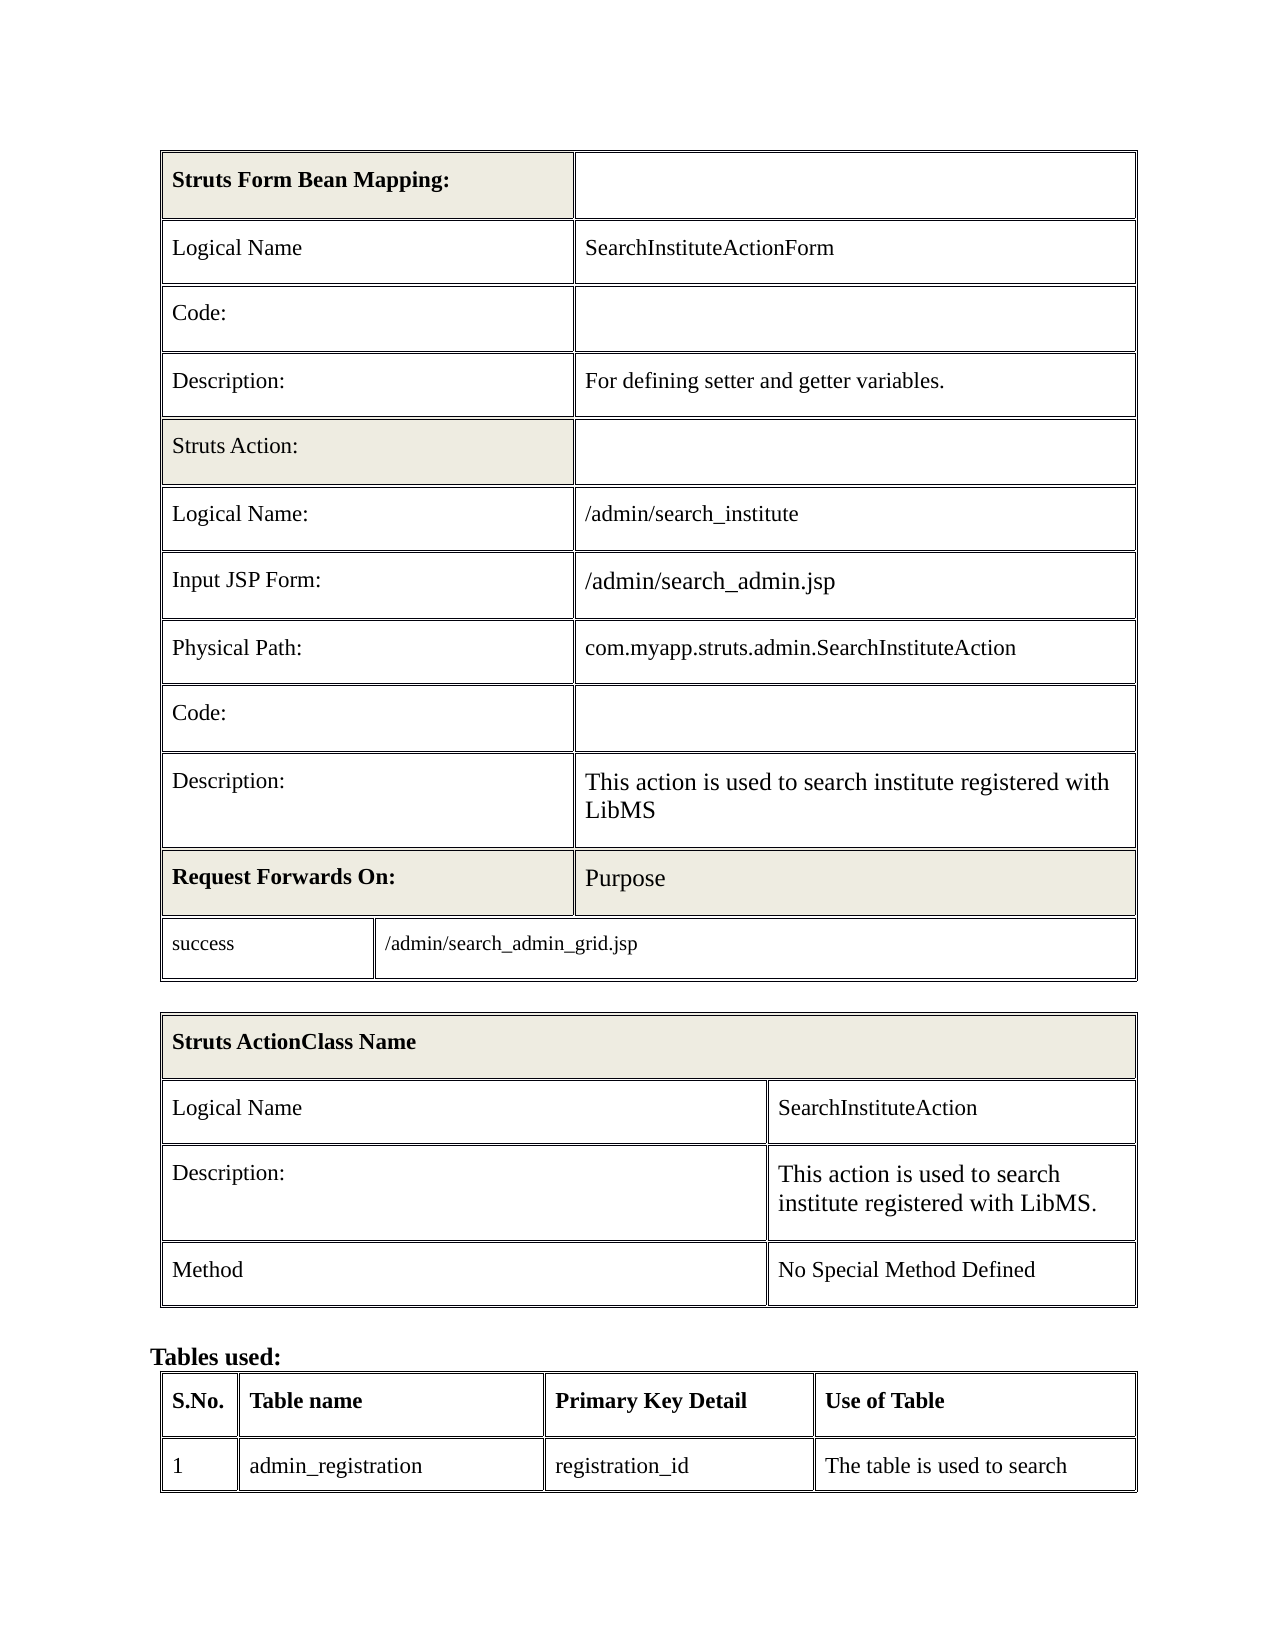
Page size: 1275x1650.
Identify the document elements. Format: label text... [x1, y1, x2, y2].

table_header [576, 153, 1135, 218]
table_header Struts Form Bean Mapping: [163, 153, 573, 218]
table_cell [576, 287, 1135, 351]
table_cell Description: [163, 354, 573, 416]
table_cell No Special Method Defined [769, 1243, 1135, 1305]
table_cell /admin/search_institute [576, 488, 1135, 550]
table_header Table name [240, 1374, 543, 1436]
table_cell Input JSP Form: [163, 553, 573, 617]
table_header Primary Key Detail [546, 1374, 813, 1436]
table_cell The table is used to search [816, 1439, 1135, 1489]
table_cell success [163, 919, 373, 978]
table_cell 1 [163, 1439, 237, 1489]
table_cell Logical Name [163, 221, 573, 283]
table_cell For defining setter and getter variables. [576, 354, 1135, 416]
table_cell /admin/search_admin.jsp [576, 553, 1135, 617]
table_header S.No. [163, 1374, 237, 1436]
table_cell admin_registration [240, 1439, 543, 1489]
table_header Struts ActionClass Name [163, 1016, 1135, 1078]
table_cell SearchInstituteActionForm [576, 221, 1135, 283]
table_cell Code: [163, 287, 573, 351]
table_cell Logical Name: [163, 488, 573, 550]
table_cell Logical Name [163, 1081, 766, 1143]
table_cell SearchInstituteAction [769, 1081, 1135, 1143]
table_cell /admin/search_admin_grid.jsp [376, 919, 1135, 978]
table_cell [576, 420, 1135, 484]
table_cell This action is used to search institute registered with LibMS [576, 754, 1135, 847]
table_cell [576, 686, 1135, 751]
table_cell com.myapp.struts.admin.SearchInstituteAction [576, 621, 1135, 683]
table_cell Method [163, 1243, 766, 1305]
text Tables used: [150, 1342, 1125, 1371]
table_cell Code: [163, 686, 573, 751]
table_cell Description: [163, 1146, 766, 1239]
table_cell Purpose [576, 851, 1135, 915]
table_cell registration_id [546, 1439, 813, 1489]
table_cell Physical Path: [163, 621, 573, 683]
table_cell Description: [163, 754, 573, 847]
table_header Use of Table [816, 1374, 1135, 1436]
table_cell Request Forwards On: [163, 851, 573, 915]
table_cell Struts Action: [163, 420, 573, 484]
table_cell This action is used to search institute registered with LibMS. [769, 1146, 1135, 1239]
